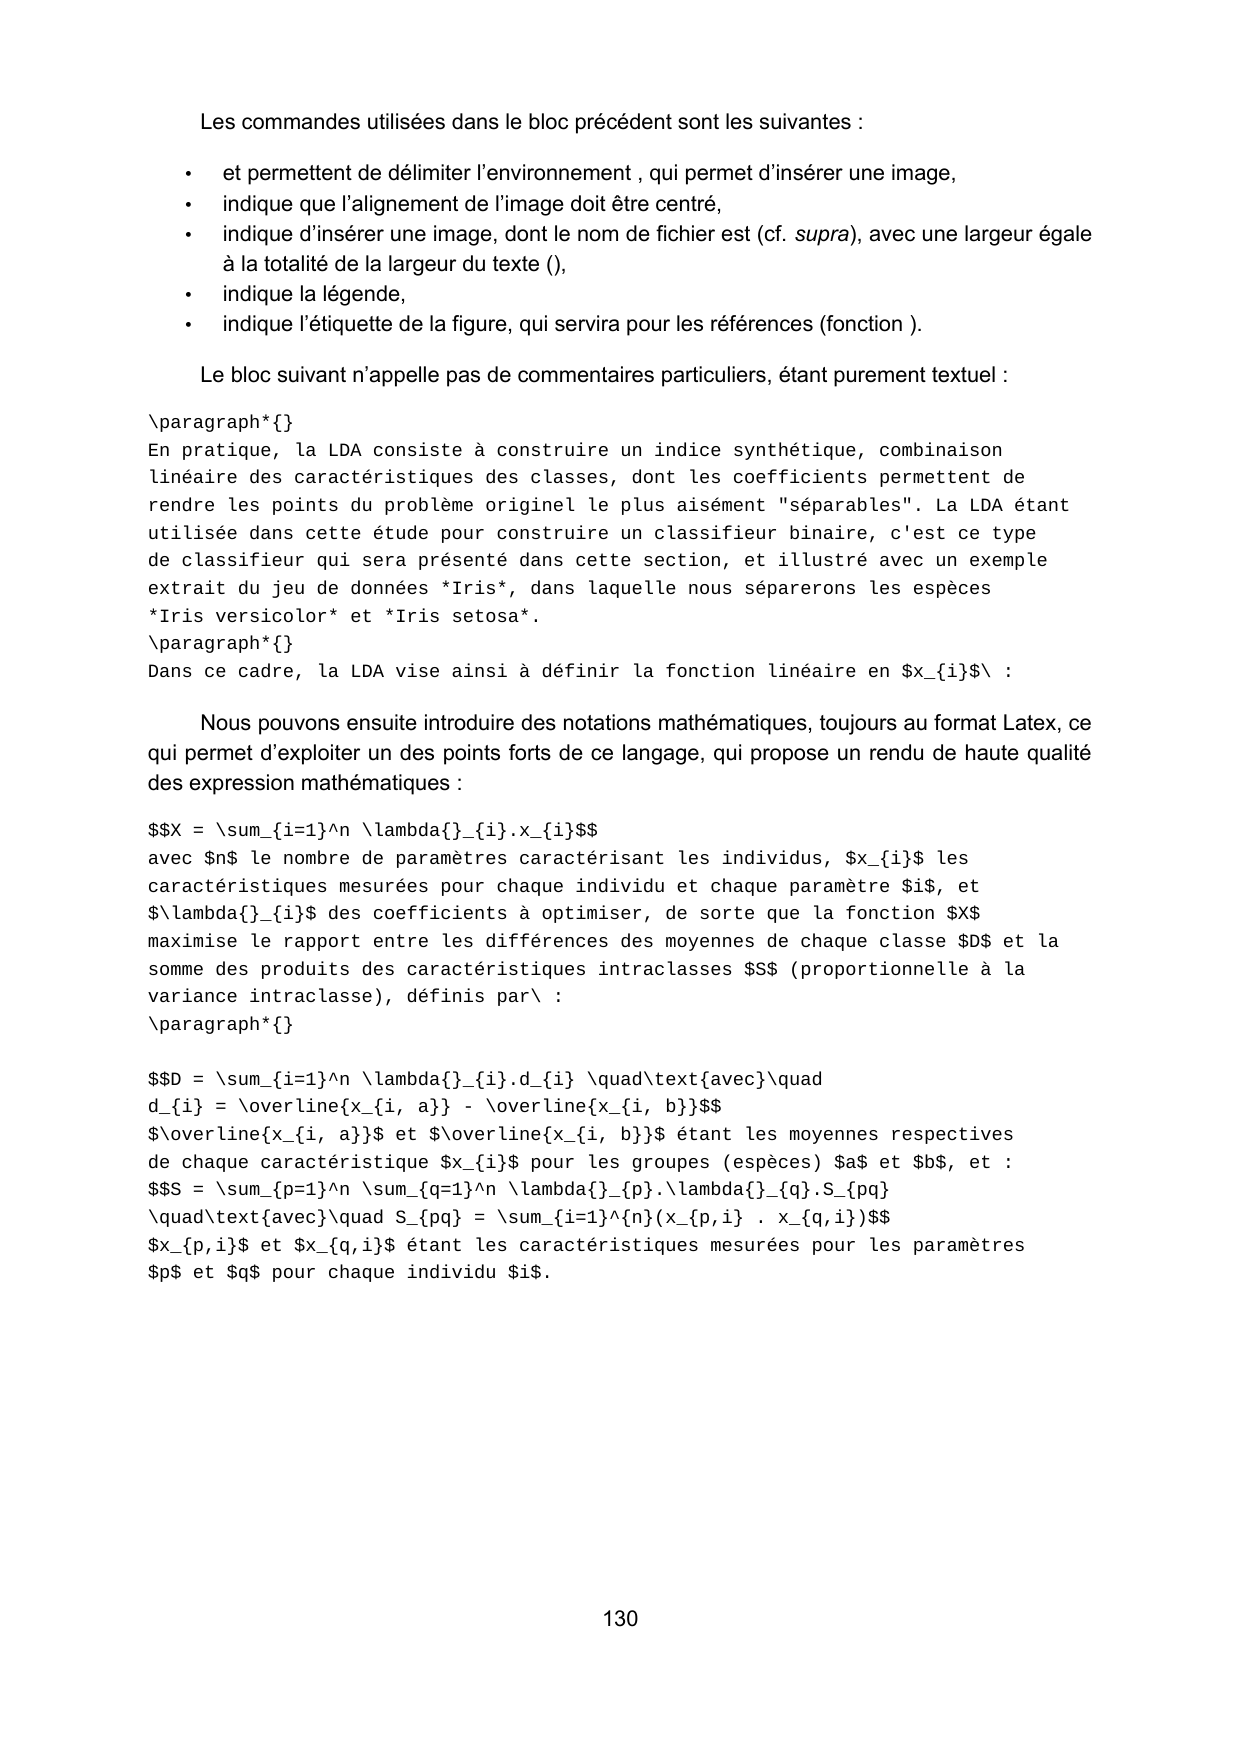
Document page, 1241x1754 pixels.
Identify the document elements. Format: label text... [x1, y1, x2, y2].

text $$X = \sum_{i=1}^n \lambda{}_{i}.x_{i}$$ [148, 821, 1093, 842]
text $\overline{x_{i, a}}$ et $\overline{x_{i, b}}$ étant les moyennes respectives [148, 1125, 1093, 1146]
text Les commandes utilisées dans le bloc précédent sont les suivantes : [148, 109, 1093, 134]
text variance intraclasse), définis par\ : [148, 987, 1093, 1008]
text somme des produits des caractéristiques intraclasses $S$ (proportionnelle à la [148, 959, 1093, 981]
text Nous pouvons ensuite introduire des notations mathématiques, toujours au format Latex, ce qui permet d’exploiter un des points forts de ce langage, qui propose un rendu de haute qualité des expression mathématiques : [148, 710, 1093, 796]
list indique que l’alignement de l’image doit être centré, [185, 190, 1093, 216]
text \quad\text{avec}\quad S_{pq} = \sum_{i=1}^{n}(x_{p,i} . x_{q,i})$$ [148, 1208, 1093, 1229]
text \paragraph*{} [148, 634, 1093, 655]
text En pratique, la LDA consiste à construire un indice synthétique, combinaison [148, 441, 1093, 462]
text linéaire des caractéristiques des classes, dont les coefficients permettent de [148, 468, 1093, 489]
text $x_{p,i}$ et $x_{q,i}$ étant les caractéristiques mesurées pour les paramètres [148, 1235, 1093, 1257]
list et permettent de délimiter l’environnement , qui permet d’insérer une image, [185, 160, 1093, 185]
text Dans ce cadre, la LDA vise ainsi à définir la fonction linéaire en $x_{i}$\ : [148, 662, 1093, 683]
text de classifieur qui sera présenté dans cette section, et illustré avec un exemple [148, 551, 1093, 572]
text *Iris versicolor* et *Iris setosa*. [148, 606, 1093, 628]
list indique l’étiquette de la figure, qui servira pour les références (fonction ). [185, 311, 1093, 336]
text caractéristiques mesurées pour chaque individu et chaque paramètre $i$, et [148, 876, 1093, 898]
text \paragraph*{} [148, 413, 1093, 434]
text Le bloc suivant n’appelle pas de commentaires particuliers, étant purement textuel : [148, 362, 1093, 387]
text $p$ et $q$ pour chaque individu $i$. [148, 1263, 1093, 1284]
list indique d’insérer une image, dont le nom de fichier est (cf. supra), avec une largeur égale à la totalité de la largeur du texte (), [185, 221, 1093, 276]
text rendre les points du problème originel le plus aisément "séparables". La LDA étant [148, 496, 1093, 517]
text extrait du jeu de données *Iris*, dans laquelle nous séparerons les espèces [148, 579, 1093, 600]
list indique la légende, [185, 281, 1093, 306]
text d_{i} = \overline{x_{i, a}} - \overline{x_{i, b}}$$ [148, 1097, 1093, 1118]
text \paragraph*{} [148, 1014, 1093, 1036]
text de chaque caractéristique $x_{i}$ pour les groupes (espèces) $a$ et $b$, et : [148, 1152, 1093, 1174]
text utilisée dans cette étude pour construire un classifieur binaire, c'est ce type [148, 523, 1093, 545]
text maximise le rapport entre les différences des moyennes de chaque classe $D$ et la [148, 932, 1093, 953]
text $$S = \sum_{p=1}^n \sum_{q=1}^n \lambda{}_{p}.\lambda{}_{q}.S_{pq} [148, 1180, 1093, 1201]
text $$D = \sum_{i=1}^n \lambda{}_{i}.d_{i} \quad\text{avec}\quad [148, 1070, 1093, 1091]
text $\lambda{}_{i}$ des coefficients à optimiser, de sorte que la fonction $X$ [148, 904, 1093, 925]
text avec $n$ le nombre de paramètres caractérisant les individus, $x_{i}$ les [148, 849, 1093, 870]
